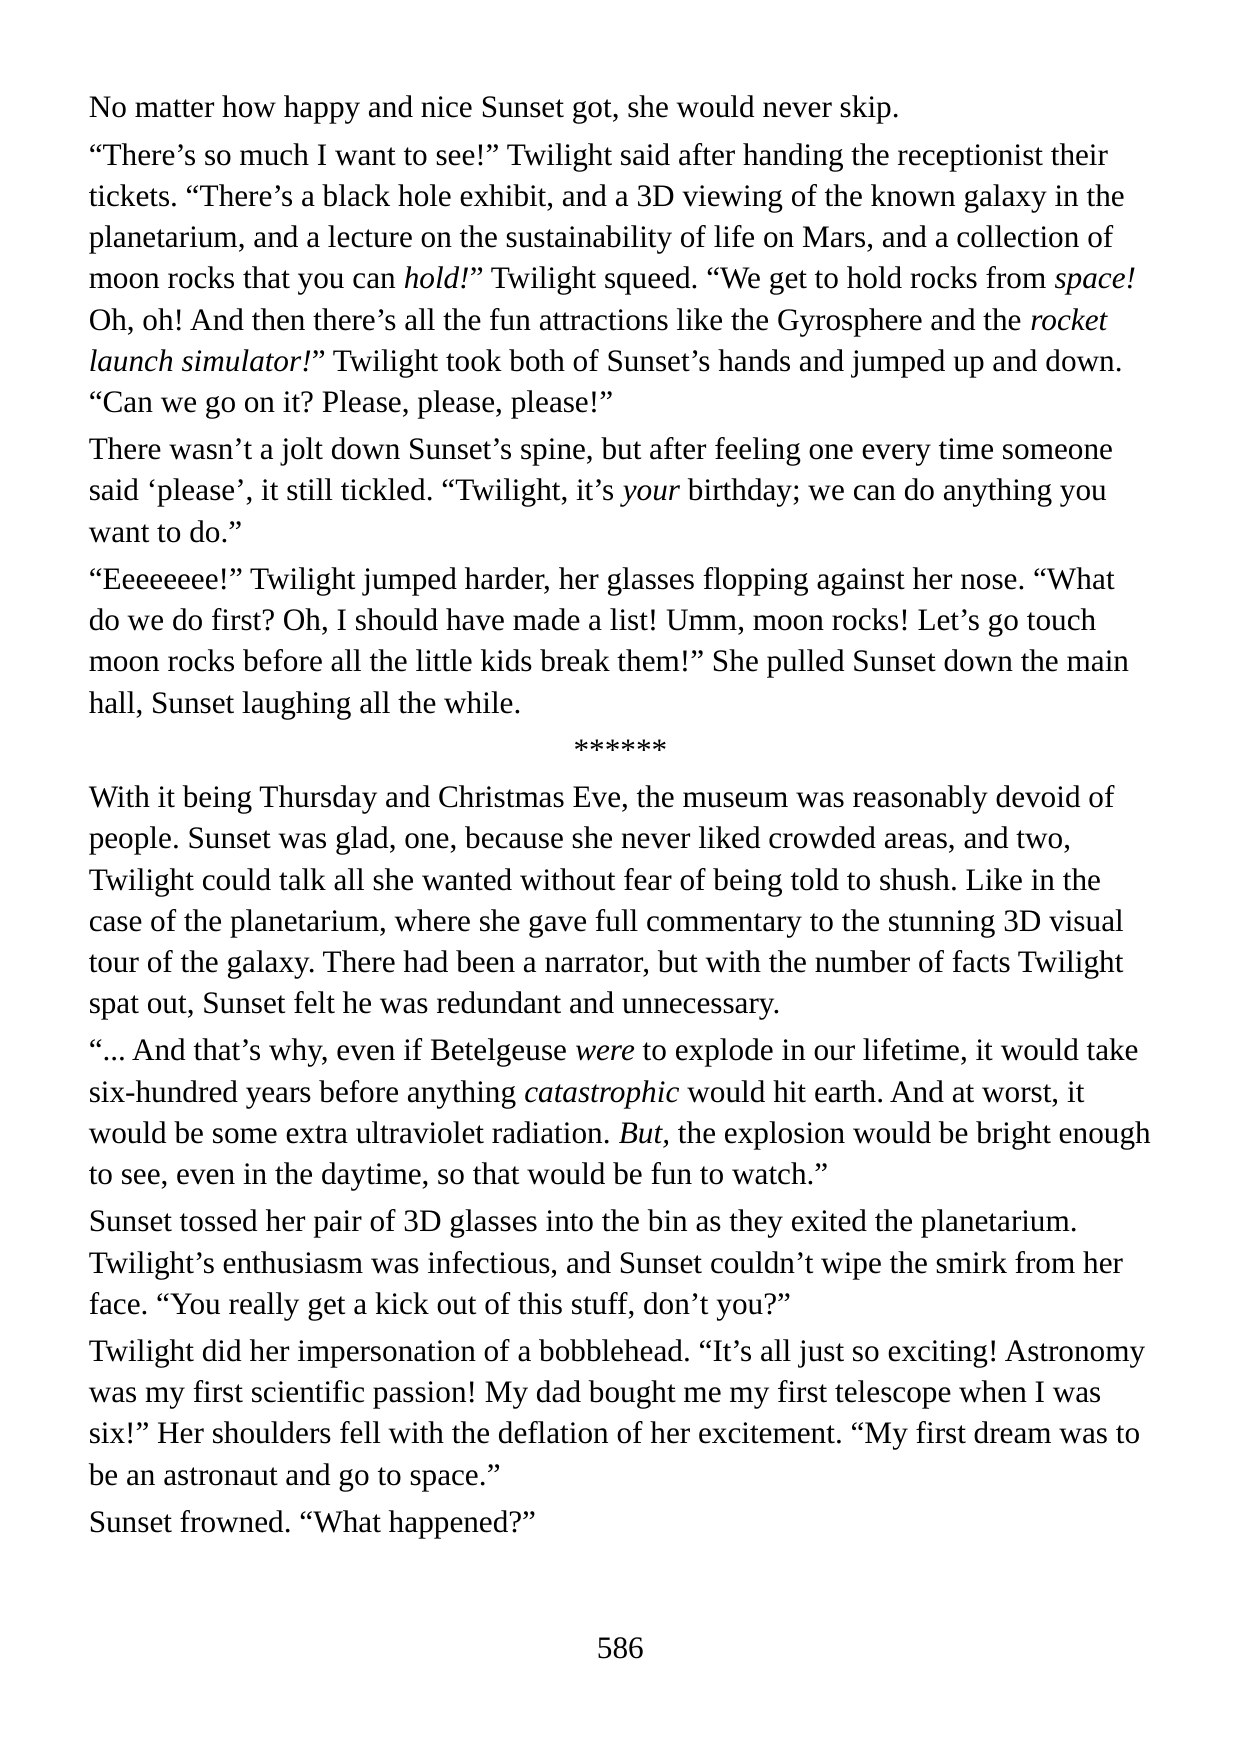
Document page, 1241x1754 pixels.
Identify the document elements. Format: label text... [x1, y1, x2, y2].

text “Eeeeeeee!” Twilight jumped harder, her glasses flopping against her nose. “What do we do first? Oh, I should have made a list! Umm, moon rocks! Let’s go touch moon rocks before all the little kids break them!” She pulled Sunset down the main hall, Sunset laughing all the while. [88, 560, 1152, 720]
text ****** [88, 731, 1152, 767]
text With it being Thursday and Christmas Eve, the museum was reasonably devoid of people. Sunset was glad, one, because she never liked crowded areas, and two, Twilight could talk all she wanted without fear of being told to shush. Like in the case of the planetarium, where she gave full commentary to the stunning 3D visual tour of the galaxy. There had been a narrator, but with the number of facts Twilight spat out, Sunset felt he was redundant and unnecessary. [88, 778, 1152, 1020]
text Sunset frowned. “What happened?” [88, 1503, 1152, 1539]
text Sunset tossed her pair of 3D glasses into the bin as they exited the planetarium. Twilight’s enthusiasm was infectious, and Sunset couldn’t wipe the smirk from her face. “You really get a kick out of this stuff, don’t you?” [88, 1203, 1152, 1321]
text “... And that’s why, even if Betelgeuse were to explode in our lifetime, it would take six-hundred years before anything catastrophic would hit earth. And at worst, it would be some extra ultraviolet radiation. But, the explosion would be bright enough to see, even in the daytime, so that would be fun to watch.” [88, 1032, 1152, 1191]
text There wasn’t a jolt down Sunset’s spine, but after feeling one every time someone said ‘please’, it still tickled. “Twilight, it’s your birthday; we can do anything you want to do.” [88, 430, 1152, 549]
text Twilight did her impersonation of a bobblehead. “It’s all just so exciting! Astronomy was my first scientific passion! My dad bought me my first telescope when I was six!” Her shoulders fell with the deflation of her excitement. “My first dream was to be an astronaut and go to space.” [88, 1332, 1152, 1492]
text “There’s so much I want to see!” Twilight said after handing the receptionist their tickets. “There’s a black hole exhibit, and a 3D viewing of the known galaxy in the planetarium, and a lecture on the sustainability of life on Mars, and a collection of moon rocks that you can hold!” Twilight squeed. “We get to hold rocks from space! Oh, oh! And then there’s all the fun attractions like the Gyrosphere and the rocket launch simulator!” Twilight took both of Sunset’s hands and jumped up and down. “Can we go on it? Please, please, please!” [88, 136, 1152, 419]
text No matter how happy and nice Sunset got, she would never skip. [88, 88, 1152, 124]
